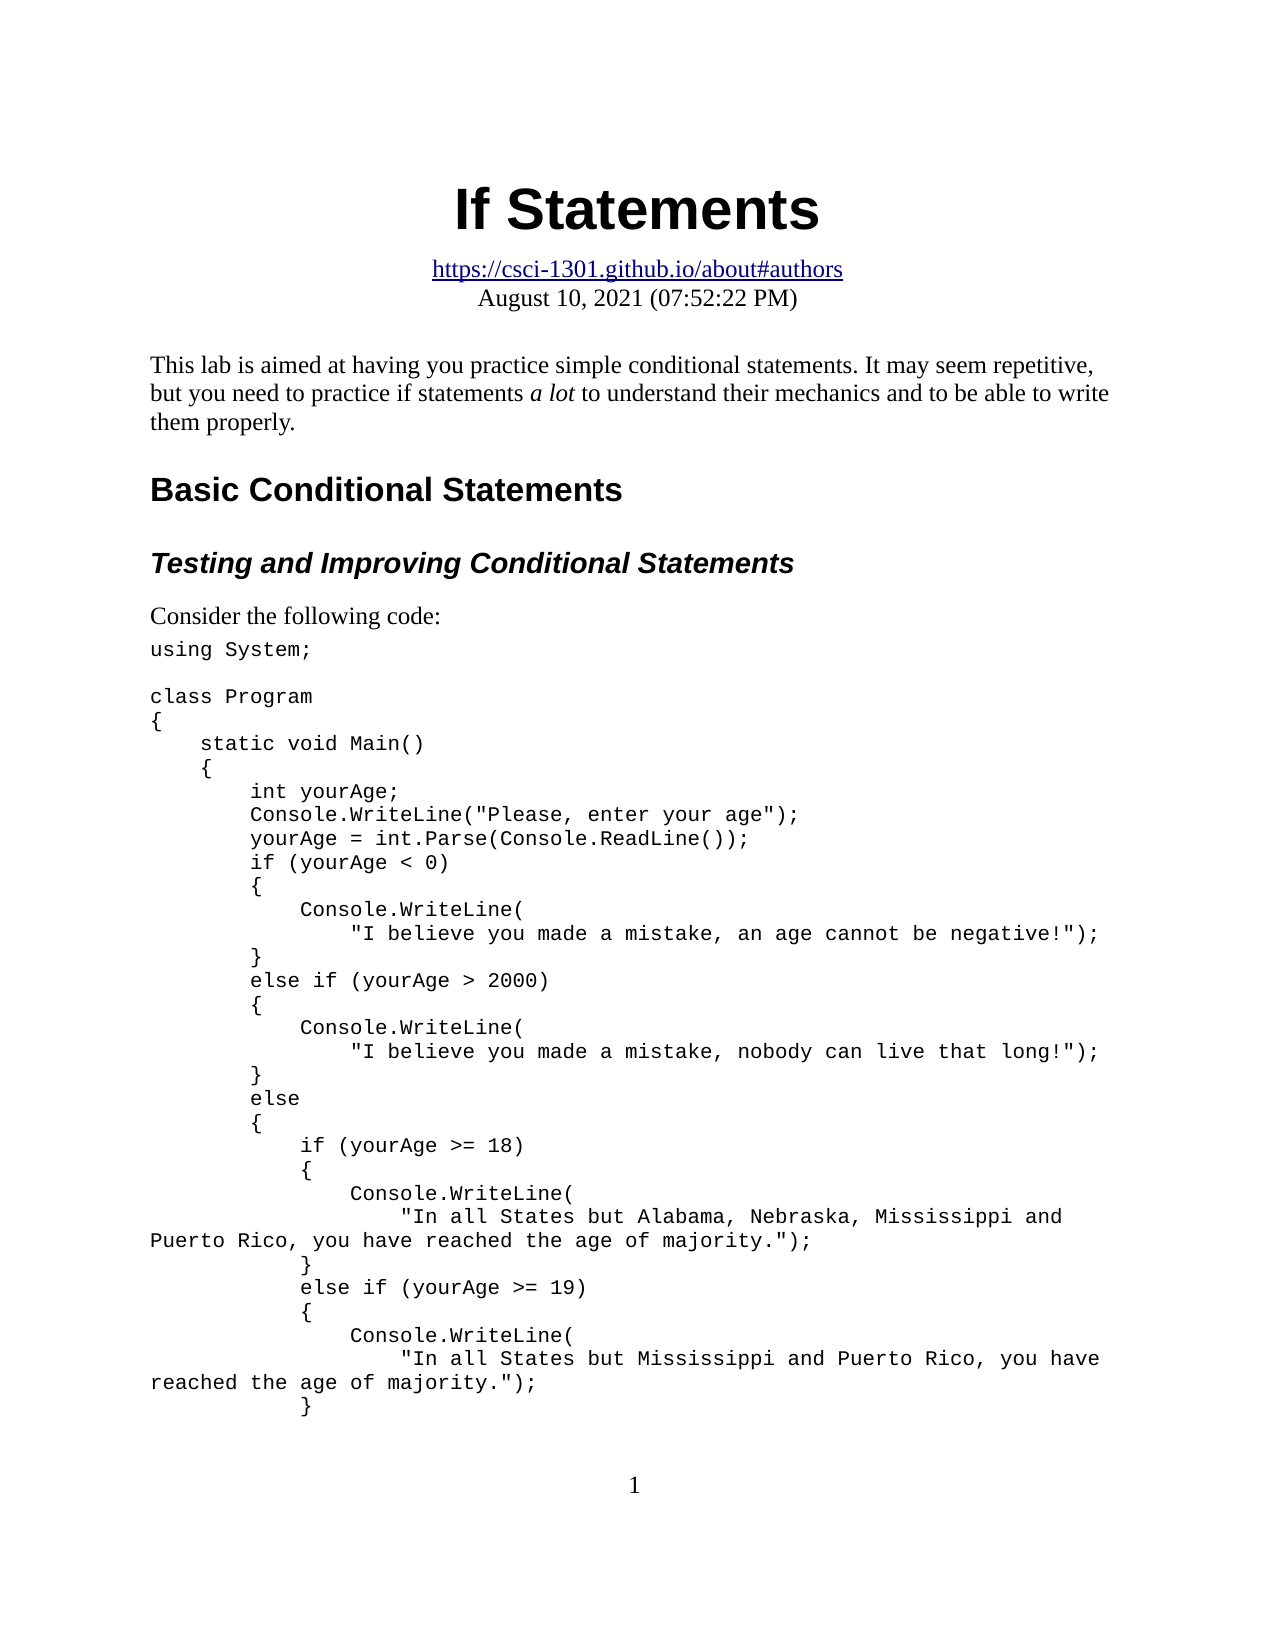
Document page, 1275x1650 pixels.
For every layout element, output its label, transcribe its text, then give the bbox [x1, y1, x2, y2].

text if (yourAge >= 18) [150, 1135, 1125, 1159]
text { [150, 993, 1125, 1017]
subtitle Basic Conditional Statements [150, 470, 1125, 509]
text int yourAge; [150, 781, 1125, 804]
text { [150, 1159, 1125, 1183]
text August 10, 2021 (07:52:22 PM) [150, 283, 1125, 312]
text Console.WriteLine( [150, 899, 1125, 923]
text { [150, 1301, 1125, 1324]
text using System; [150, 639, 1125, 662]
text "In all States but Alabama, Nebraska, Mississippi and Puerto Rico, you have reached the age of majority."); [150, 1206, 1125, 1254]
text else if (yourAge > 2000) [150, 970, 1125, 993]
text "I believe you made a mistake, nobody can live that long!"); [150, 1041, 1125, 1064]
text } [150, 1064, 1125, 1088]
title If Statements [150, 175, 1125, 242]
text https://csci-1301.github.io/about#authors [150, 254, 1125, 283]
text { [150, 875, 1125, 899]
text "In all States but Mississippi and Puerto Rico, you have reached the age of majority."); [150, 1348, 1125, 1396]
text Console.WriteLine( [150, 1324, 1125, 1348]
subtitle Testing and Improving Conditional Statements [150, 546, 1125, 580]
text if (yourAge < 0) [150, 852, 1125, 875]
text static void Main() [150, 733, 1125, 757]
text yourAge = int.Parse(Console.ReadLine()); [150, 828, 1125, 852]
text { [150, 757, 1125, 781]
text Console.WriteLine( [150, 1017, 1125, 1041]
text { [150, 1112, 1125, 1135]
text This lab is aimed at having you practice simple conditional statements. It may seem repetitive, but you need to practice if statements a lot to understand their mechanics and to be able to write them properly. [150, 350, 1125, 436]
text } [150, 1396, 1125, 1419]
text "I believe you made a mistake, an age cannot be negative!"); [150, 923, 1125, 946]
text } [150, 946, 1125, 970]
text Consider the following code: [150, 601, 1125, 630]
text Console.WriteLine("Please, enter your age"); [150, 804, 1125, 828]
text { [150, 710, 1125, 733]
text else if (yourAge >= 19) [150, 1277, 1125, 1301]
text Console.WriteLine( [150, 1183, 1125, 1206]
text else [150, 1088, 1125, 1112]
text } [150, 1254, 1125, 1277]
text class Program [150, 686, 1125, 710]
